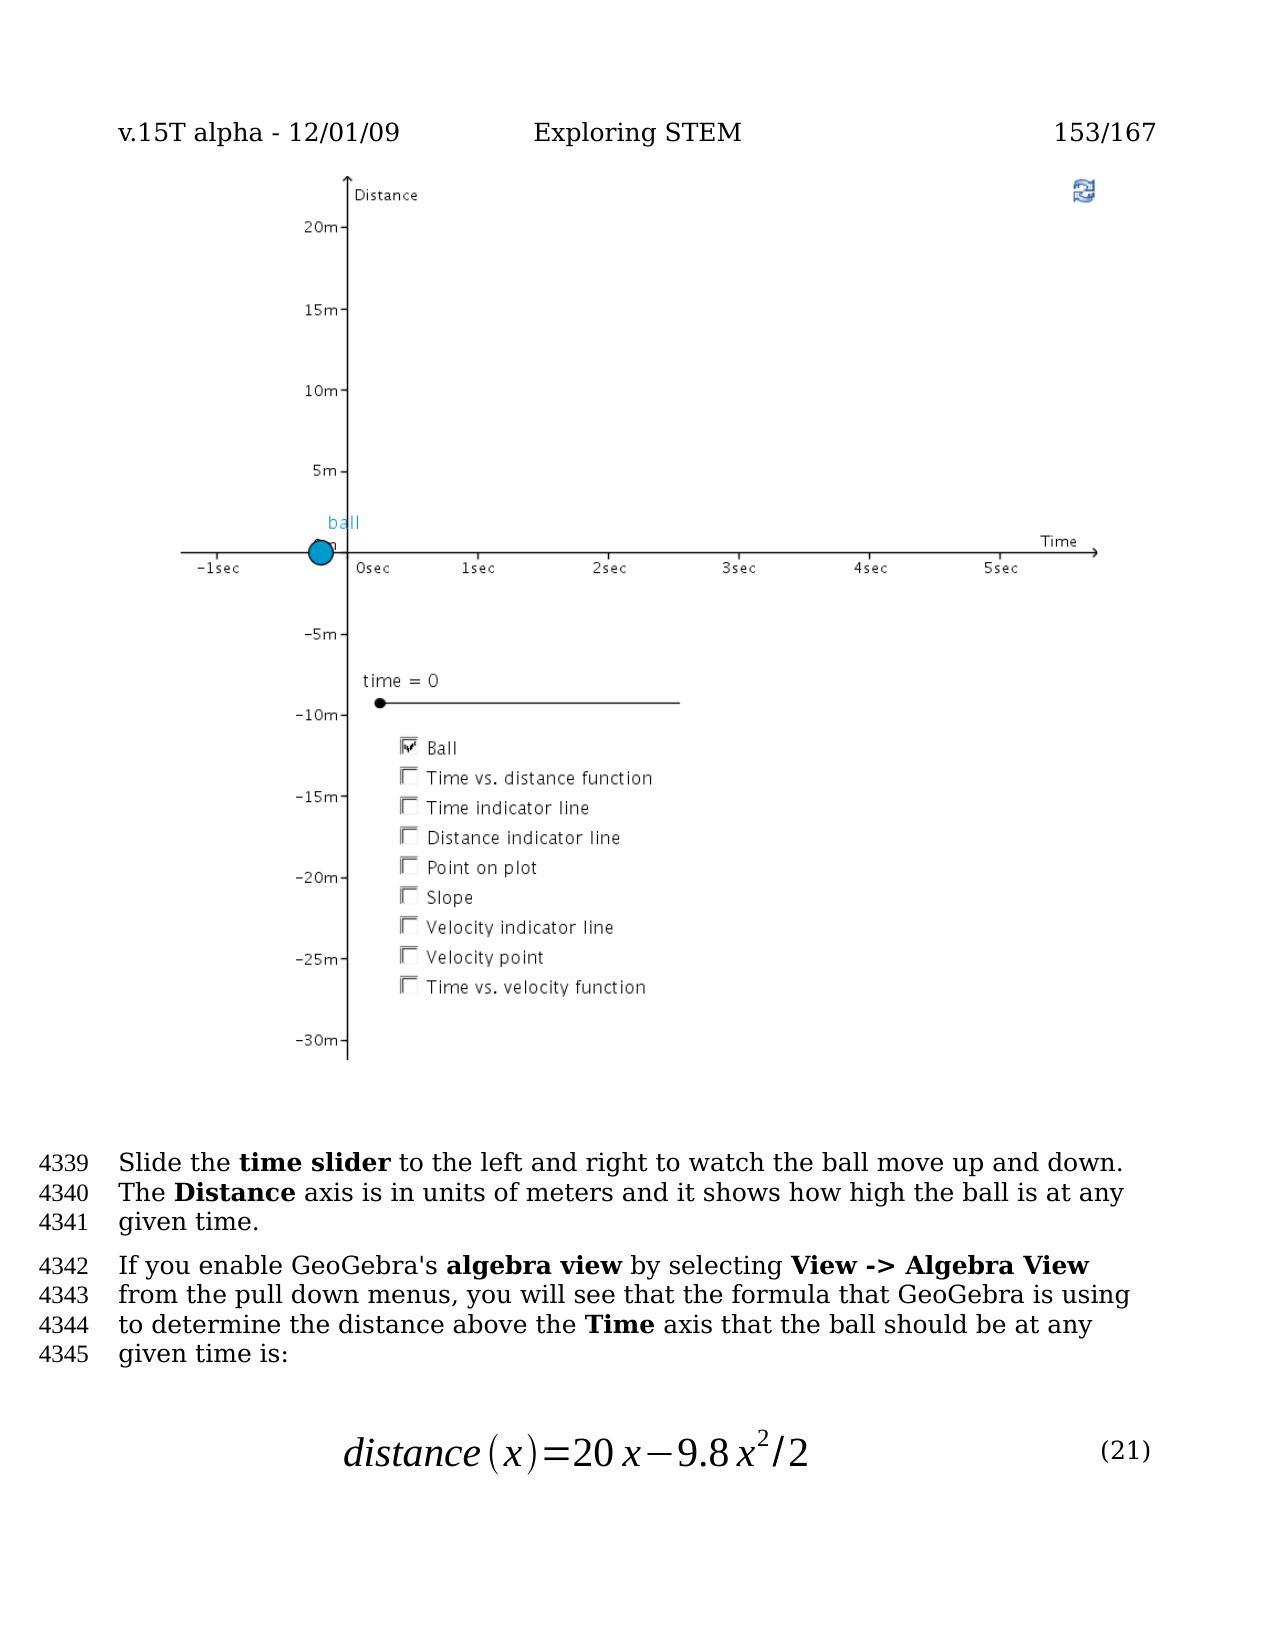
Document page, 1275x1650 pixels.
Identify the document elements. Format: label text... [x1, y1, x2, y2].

table_header (21) [1041, 1418, 1157, 1483]
text If you enable GeoGebra's algebra view by selecting View -> Algebra View from the pull down menus, you will see that the formula that GeoGebra is using to determine the distance above the Time axis that the ball should be at any given time is: [118, 1251, 1157, 1368]
picture [180, 176, 1098, 1060]
text Slide the time slider to the left and right to watch the ball move up and down. The Distance axis is in units of meters and it shows how high the ball is at any given time. [118, 1148, 1157, 1236]
table_header [118, 1418, 1041, 1483]
